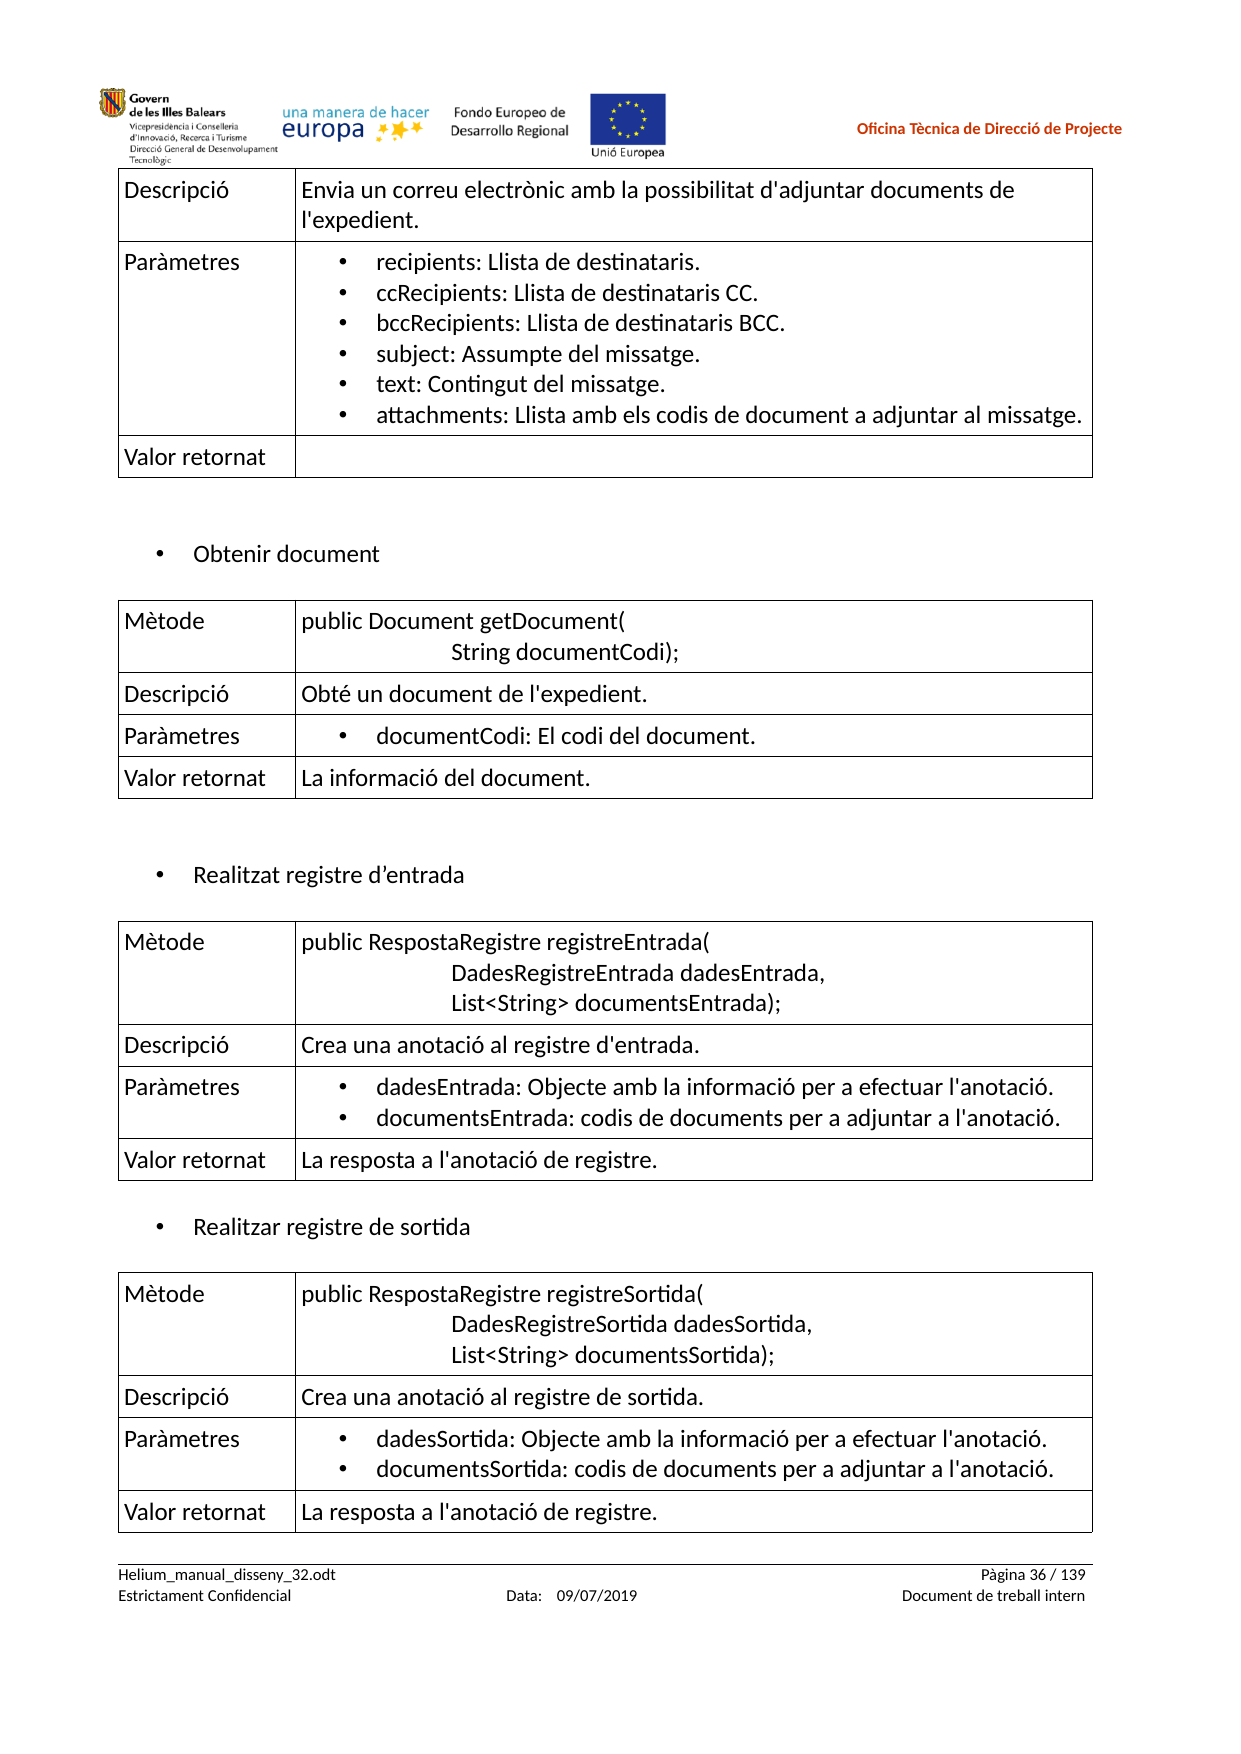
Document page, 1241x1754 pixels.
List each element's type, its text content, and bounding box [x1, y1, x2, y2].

table_header Mètode [119, 601, 295, 672]
table_cell Valor retornat [119, 1491, 295, 1532]
table_cell Paràmetres [119, 1067, 295, 1138]
table_cell dadesSortida: Objecte amb la informació per a efectuar l'anotació. documentsSortida: codis de documents per a adjuntar a l'anotació. [296, 1418, 1092, 1490]
table_header public RespostaRegistre registreEntrada( DadesRegistreEntrada dadesEntrada, List<String> documentsEntrada); [296, 922, 1092, 1024]
table_cell Valor retornat [119, 757, 295, 798]
table_cell dadesEntrada: Objecte amb la informació per a efectuar l'anotació. documentsEntrada: codis de documents per a adjuntar a l'anotació. [296, 1067, 1092, 1138]
picture [99, 87, 668, 166]
table_cell Paràmetres [119, 715, 295, 756]
table_cell La resposta a l'anotació de registre. [296, 1491, 1092, 1532]
table_header Mètode [119, 1273, 295, 1375]
table_header public RespostaRegistre registreSortida( DadesRegistreSortida dadesSortida, List<String> documentsSortida); [296, 1273, 1092, 1375]
table_cell documentCodi: El codi del document. [296, 715, 1092, 756]
table_cell Descripció [119, 169, 295, 241]
list Obtenir document [156, 538, 1122, 569]
table_cell Descripció [119, 1376, 295, 1417]
table_cell [296, 436, 1092, 477]
list Realitzat registre d’entrada [156, 859, 1122, 890]
table_header public Document getDocument( String documentCodi); [296, 601, 1092, 672]
table_cell Valor retornat [119, 436, 295, 477]
table_header Mètode [119, 922, 295, 1024]
table_cell La informació del document. [296, 757, 1092, 798]
table_cell La resposta a l'anotació de registre. [296, 1139, 1092, 1180]
table_cell Valor retornat [119, 1139, 295, 1180]
table_cell Envia un correu electrònic amb la possibilitat d'adjuntar documents de l'expedient. [296, 169, 1092, 241]
table_cell Crea una anotació al registre d'entrada. [296, 1025, 1092, 1066]
table_cell Descripció [119, 673, 295, 714]
table_cell Crea una anotació al registre de sortida. [296, 1376, 1092, 1417]
table_cell Paràmetres [119, 1418, 295, 1490]
table_cell Descripció [119, 1025, 295, 1066]
table_cell recipients: Llista de destinataris. ccRecipients: Llista de destinataris CC. bccRecipients: Llista de destinataris BCC. subject: Assumpte del missatge. text: Contingut del missatge. attachments: Llista amb els codis de document a adjuntar al missatge. [296, 242, 1092, 435]
table_cell Obté un document de l'expedient. [296, 673, 1092, 714]
list Realitzar registre de sortida [156, 1211, 1122, 1242]
table_cell Paràmetres [119, 242, 295, 435]
